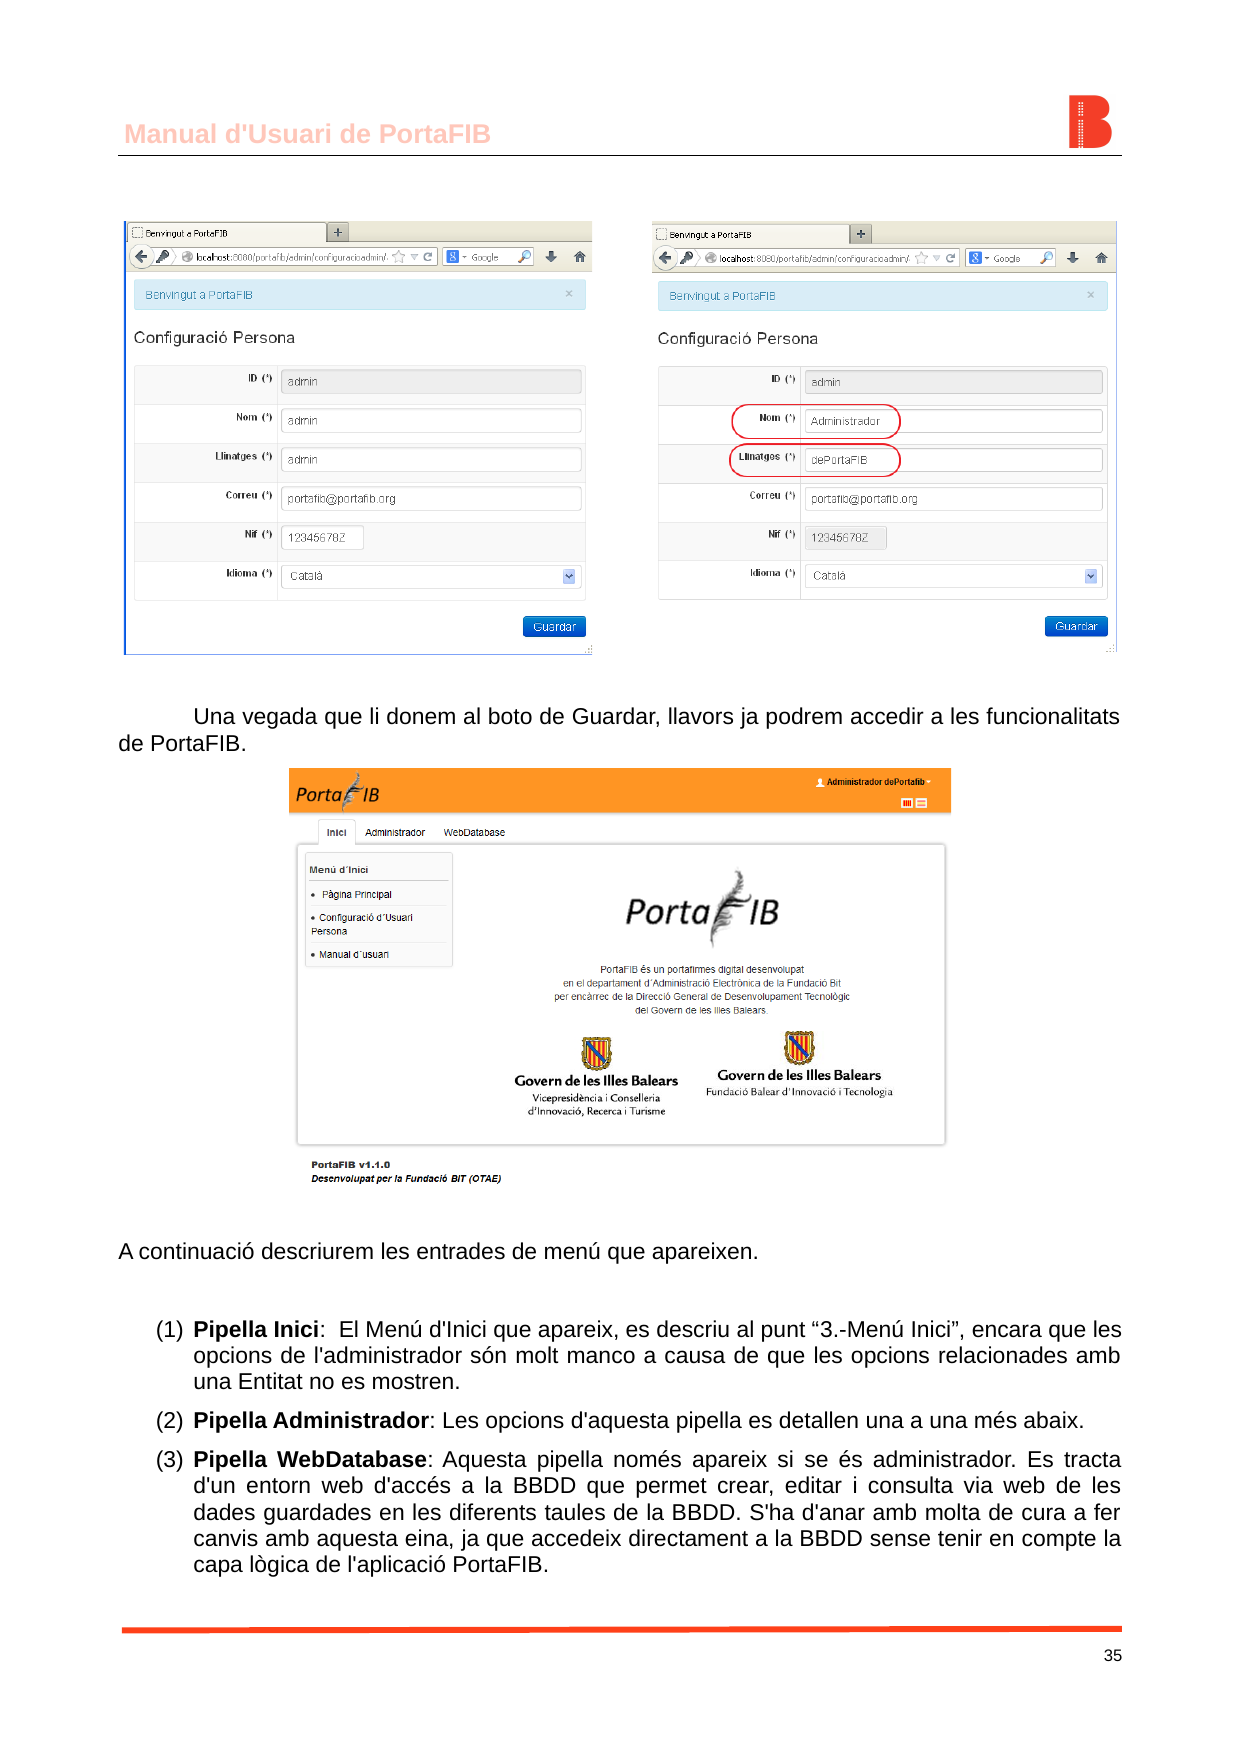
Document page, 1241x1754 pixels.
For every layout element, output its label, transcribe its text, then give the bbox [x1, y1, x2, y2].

list Pipella WebDatabase: Aquesta pipella només apareix si se és administrador. Es tracta d'un entorn web d'accés a la BBDD que permet crear, editar i consulta via web de les dades guardades en les diferents taules de la BBDD. S'ha d'anar amb molta de cura a fer canvis amb aquesta eina, ja que accedeix directament a la BBDD sense tenir en compte la capa lògica de l'aplicació PortaFIB. [156, 1446, 1122, 1578]
table_header [118, 216, 620, 703]
picture [652, 221, 1117, 652]
text Una vegada que li donem al boto de Guardar, llavors ja podrem accedir a les funcionalitats de PortaFIB. [118, 703, 1122, 756]
picture [1063, 94, 1117, 150]
table_header [620, 216, 1122, 703]
picture [123, 221, 593, 655]
list Pipella Administrador: Les opcions d'aquesta pipella es detallen una a una més abaix. [156, 1407, 1122, 1433]
text A continuació descriurem les entrades de menú que apareixen. [118, 1238, 1122, 1264]
list Pipella Inici: El Menú d'Inici que apareix, es descriu al punt “3.-Menú Inici”, encara que les opcions de l'administrador són molt manco a causa de que les opcions relacionades amb una Entitat no es mostren. [156, 1316, 1122, 1394]
picture [289, 768, 952, 1187]
